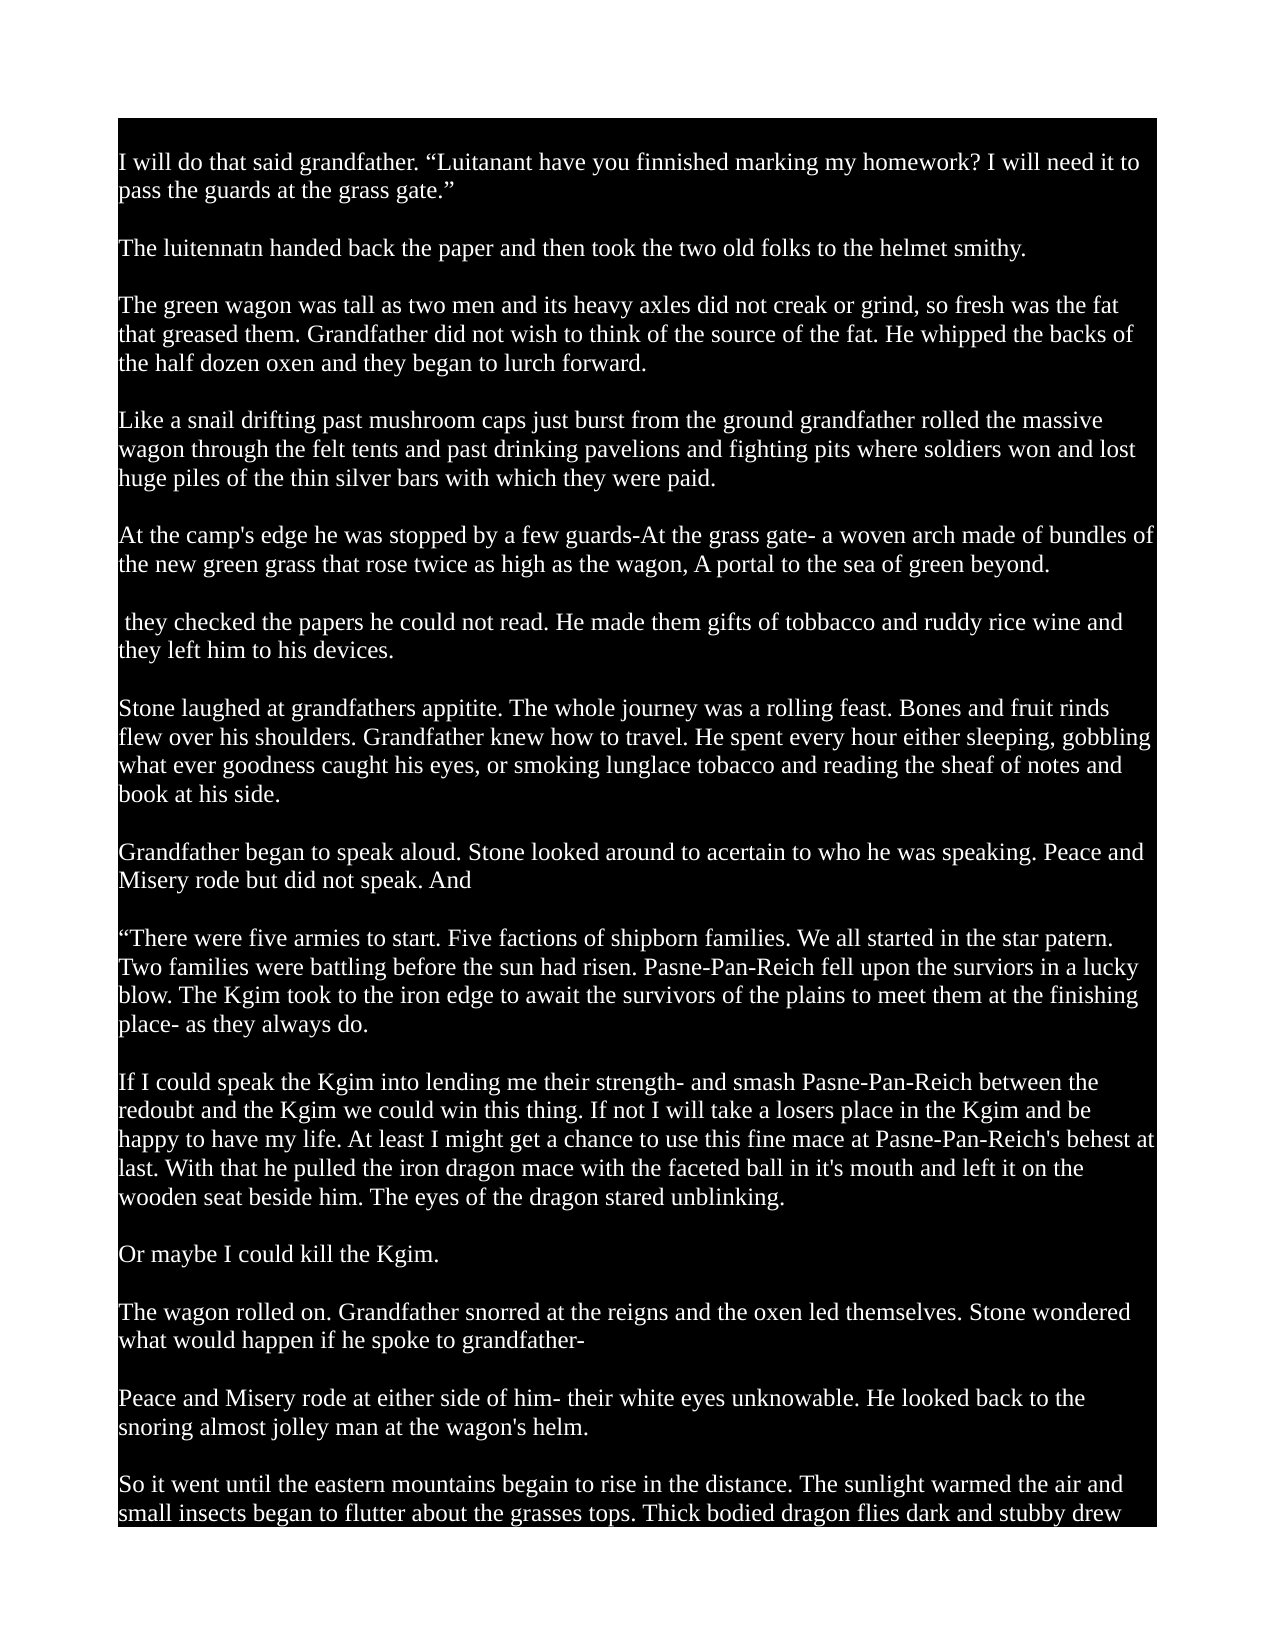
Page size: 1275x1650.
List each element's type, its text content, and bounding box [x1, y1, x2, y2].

text Grandfather began to speak aloud. Stone looked around to acertain to who he was speaking. Peace and Misery rode but did not speak. And “There were five armies to start. Five factions of shipborn families. We all started in the star patern. Two families were battling before the sun had risen. Pasne-Pan-Reich fell upon the surviors in a lucky blow. The Kgim took to the iron edge to await the survivors of the plains to meet them at the finishing place- as they always do. If I could speak the Kgim into lending me their strength- and smash Pasne-Pan-Reich between the redoubt and the Kgim we could win this thing. If not I will take a losers place in the Kgim and be happy to have my life. At least I might get a chance to use this fine mace at Pasne-Pan-Reich's behest at last. With that he pulled the iron dragon mace with the faceted ball in it's mouth and left it on the wooden seat beside him. The eyes of the dragon stared unblinking. [118, 837, 1157, 1211]
text The green wagon was tall as two men and its heavy axles did not creak or grind, so fresh was the fat that greased them. Grandfather did not wish to think of the source of the fat. He whipped the backs of the half dozen oxen and they began to lurch forward. Like a snail drifting past mushroom caps just burst from the ground grandfather rolled the massive wagon through the felt tents and past drinking pavelions and fighting pits where soldiers won and lost huge piles of the thin silver bars with which they were paid. At the camp's edge he was stopped by a few guards-At the grass gate- a woven arch made of bundles of the new green grass that rose twice as high as the wagon, A portal to the sea of green beyond. they checked the papers he could not read. He made them gifts of tobbacco and ruddy rice wine and they left him to his devices. Stone laughed at grandfathers appitite. The whole journey was a rolling feast. Bones and fruit rinds flew over his shoulders. Grandfather knew how to travel. He spent every hour either sleeping, gobbling what ever goodness caught his eyes, or smoking lunglace tobacco and reading the sheaf of notes and book at his side. [118, 291, 1157, 808]
text The wagon rolled on. Grandfather snorred at the reigns and the oxen led themselves. Stone wondered what would happen if he spoke to grandfather- [118, 1297, 1157, 1354]
text Peace and Misery rode at either side of him- their white eyes unknowable. He looked back to the snoring almost jolley man at the wagon's helm. So it went until the eastern mountains begain to rise in the distance. The sunlight warmed the air and small insects began to flutter about the grasses tops. Thick bodied dragon flies dark and stubby drew [118, 1383, 1157, 1527]
text I will do that said grandfather. “Luitanant have you finnished marking my homework? I will need it to pass the guards at the grass gate.” The luitennatn handed back the paper and then took the two old folks to the helmet smithy. [118, 118, 1157, 262]
text Or maybe I could kill the Kgim. [118, 1239, 1157, 1268]
